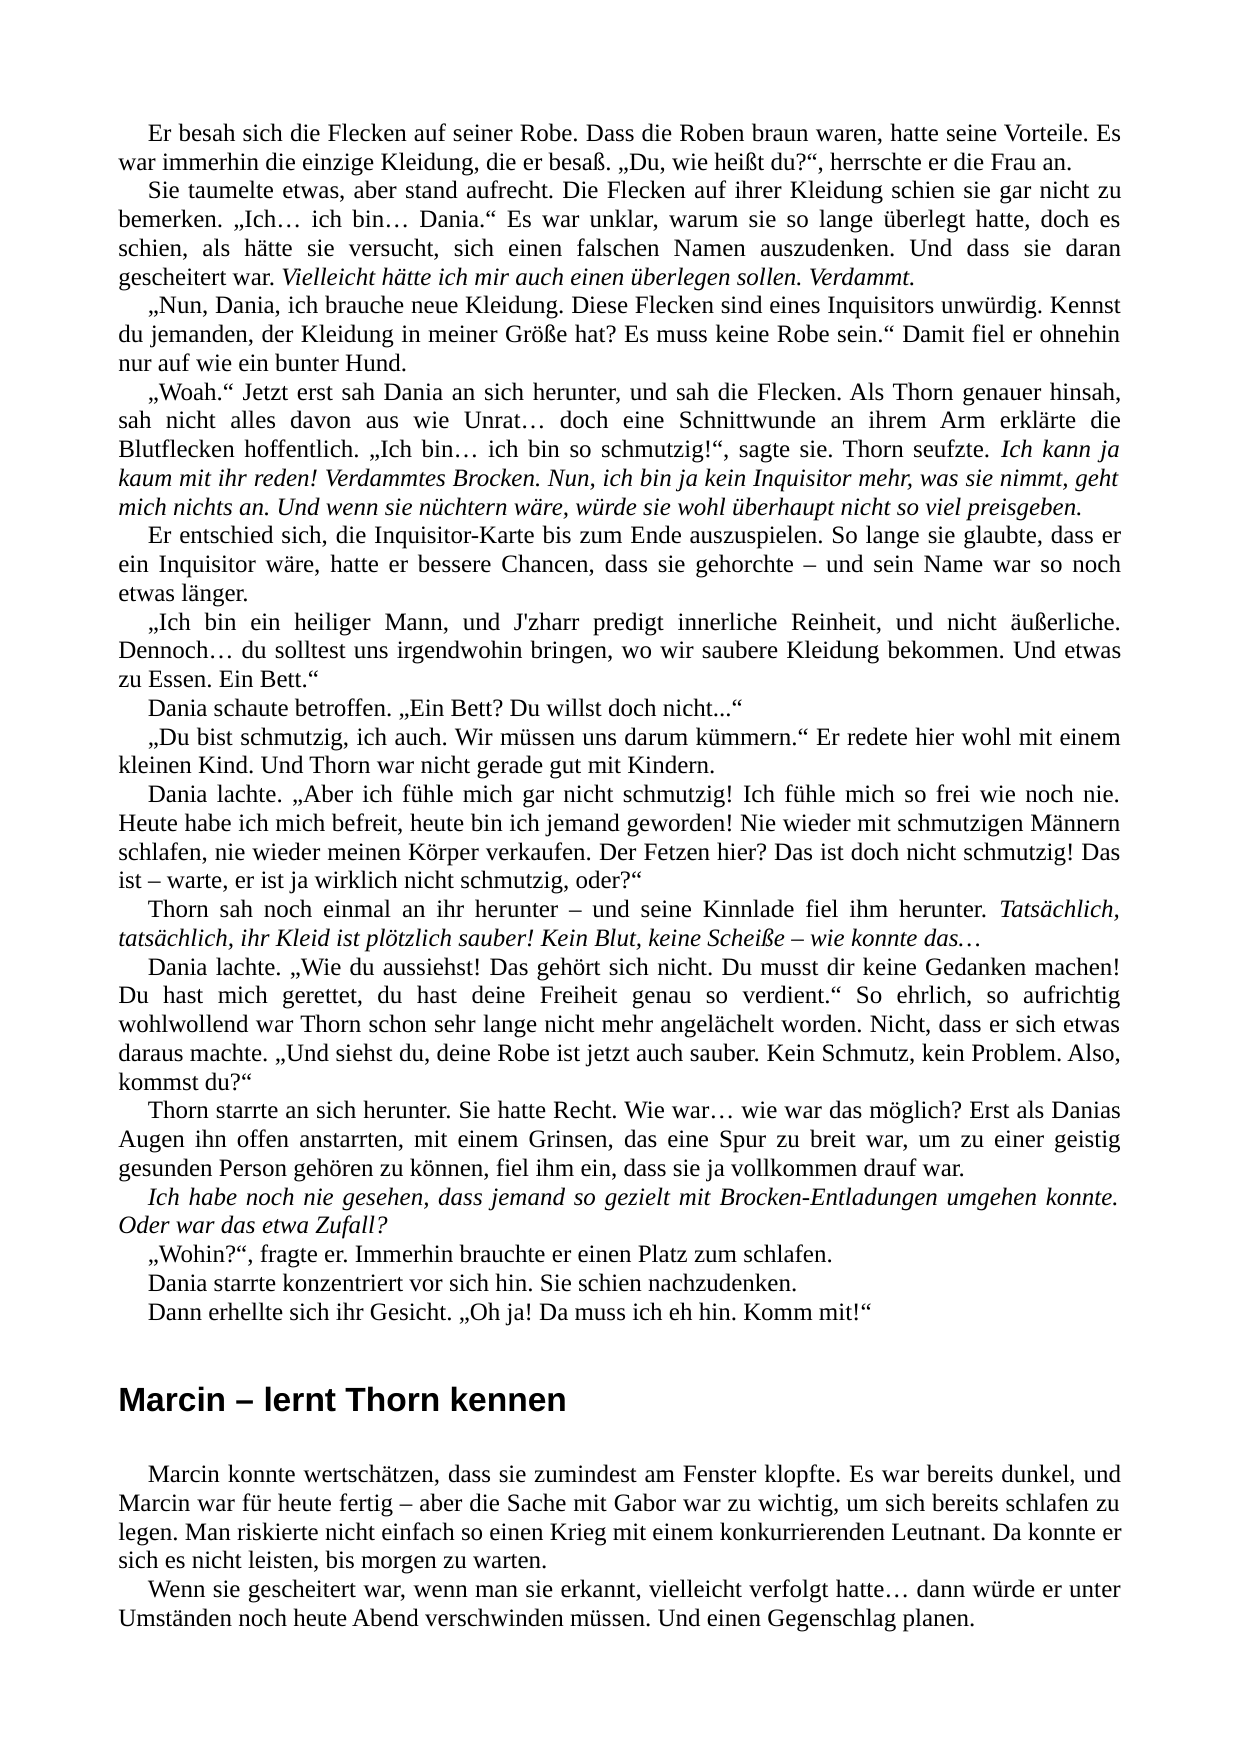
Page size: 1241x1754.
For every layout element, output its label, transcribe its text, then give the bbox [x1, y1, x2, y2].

text Dann erhellte sich ihr Gesicht. „Oh ja! Da muss ich eh hin. Komm mit!“ [118, 1297, 1122, 1326]
text Er besah sich die Flecken auf seiner Robe. Dass die Roben braun waren, hatte seine Vorteile. Es war immerhin die einzige Kleidung, die er besaß. „Du, wie heißt du?“, herrschte er die Frau an. [118, 118, 1122, 176]
text „Du bist schmutzig, ich auch. Wir müssen uns darum kümmern.“ Er redete hier wohl mit einem kleinen Kind. Und Thorn war nicht gerade gut mit Kindern. [118, 722, 1122, 779]
text Thorn sah noch einmal an ihr herunter – und seine Kinnlade fiel ihm herunter. Tatsächlich, tatsächlich, ihr Kleid ist plötzlich sauber! Kein Blut, keine Scheiße – wie konnte das… [118, 894, 1122, 952]
text Ich habe noch nie gesehen, dass jemand so gezielt mit Brocken-Entladungen umgehen konnte. Oder war das etwa Zufall? [118, 1182, 1122, 1239]
text Dania lachte. „Wie du aussiehst! Das gehört sich nicht. Du musst dir keine Gedanken machen! Du hast mich gerettet, du hast deine Freiheit genau so verdient.“ So ehrlich, so aufrichtig wohlwollend war Thorn schon sehr lange nicht mehr angelächelt worden. Nicht, dass er sich etwas daraus machte. „Und siehst du, deine Robe ist jetzt auch sauber. Kein Schmutz, kein Problem. Also, kommst du?“ [118, 952, 1122, 1096]
text Dania starrte konzentriert vor sich hin. Sie schien nachzudenken. [118, 1268, 1122, 1297]
text Marcin konnte wertschätzen, dass sie zumindest am Fenster klopfte. Es war bereits dunkel, und Marcin war für heute fertig – aber die Sache mit Gabor war zu wichtig, um sich bereits schlafen zu legen. Man riskierte nicht einfach so einen Krieg mit einem konkurrierenden Leutnant. Da konnte er sich es nicht leisten, bis morgen zu warten. [118, 1459, 1122, 1574]
text Er entschied sich, die Inquisitor-Karte bis zum Ende auszuspielen. So lange sie glaubte, dass er ein Inquisitor wäre, hatte er bessere Chancen, dass sie gehorchte – und sein Name war so noch etwas länger. [118, 521, 1122, 607]
subtitle Marcin – lernt Thorn kennen [118, 1379, 1122, 1418]
text „Wohin?“, fragte er. Immerhin brauchte er einen Platz zum schlafen. [118, 1239, 1122, 1268]
text Dania lachte. „Aber ich fühle mich gar nicht schmutzig! Ich fühle mich so frei wie noch nie. Heute habe ich mich befreit, heute bin ich jemand geworden! Nie wieder mit schmutzigen Männern schlafen, nie wieder meinen Körper verkaufen. Der Fetzen hier? Das ist doch nicht schmutzig! Das ist – warte, er ist ja wirklich nicht schmutzig, oder?“ [118, 779, 1122, 894]
text „Ich bin ein heiliger Mann, und J'zharr predigt innerliche Reinheit, und nicht äußerliche. Dennoch… du solltest uns irgendwohin bringen, wo wir saubere Kleidung bekommen. Und etwas zu Essen. Ein Bett.“ [118, 607, 1122, 693]
text „Woah.“ Jetzt erst sah Dania an sich herunter, und sah die Flecken. Als Thorn genauer hinsah, sah nicht alles davon aus wie Unrat… doch eine Schnittwunde an ihrem Arm erklärte die Blutflecken hoffentlich. „Ich bin… ich bin so schmutzig!“, sagte sie. Thorn seufzte. Ich kann ja kaum mit ihr reden! Verdammtes Brocken. Nun, ich bin ja kein Inquisitor mehr, was sie nimmt, geht mich nichts an. Und wenn sie nüchtern wäre, würde sie wohl überhaupt nicht so viel preisgeben. [118, 377, 1122, 521]
text Sie taumelte etwas, aber stand aufrecht. Die Flecken auf ihrer Kleidung schien sie gar nicht zu bemerken. „Ich… ich bin… Dania.“ Es war unklar, warum sie so lange überlegt hatte, doch es schien, als hätte sie versucht, sich einen falschen Namen auszudenken. Und dass sie daran gescheitert war. Vielleicht hätte ich mir auch einen überlegen sollen. Verdammt. [118, 176, 1122, 291]
text Wenn sie gescheitert war, wenn man sie erkannt, vielleicht verfolgt hatte… dann würde er unter Umständen noch heute Abend verschwinden müssen. Und einen Gegenschlag planen. [118, 1574, 1122, 1632]
text „Nun, Dania, ich brauche neue Kleidung. Diese Flecken sind eines Inquisitors unwürdig. Kennst du jemanden, der Kleidung in meiner Größe hat? Es muss keine Robe sein.“ Damit fiel er ohnehin nur auf wie ein bunter Hund. [118, 291, 1122, 377]
text Thorn starrte an sich herunter. Sie hatte Recht. Wie war… wie war das möglich? Erst als Danias Augen ihn offen anstarrten, mit einem Grinsen, das eine Spur zu breit war, um zu einer geistig gesunden Person gehören zu können, fiel ihm ein, dass sie ja vollkommen drauf war. [118, 1096, 1122, 1182]
text Dania schaute betroffen. „Ein Bett? Du willst doch nicht...“ [118, 693, 1122, 722]
